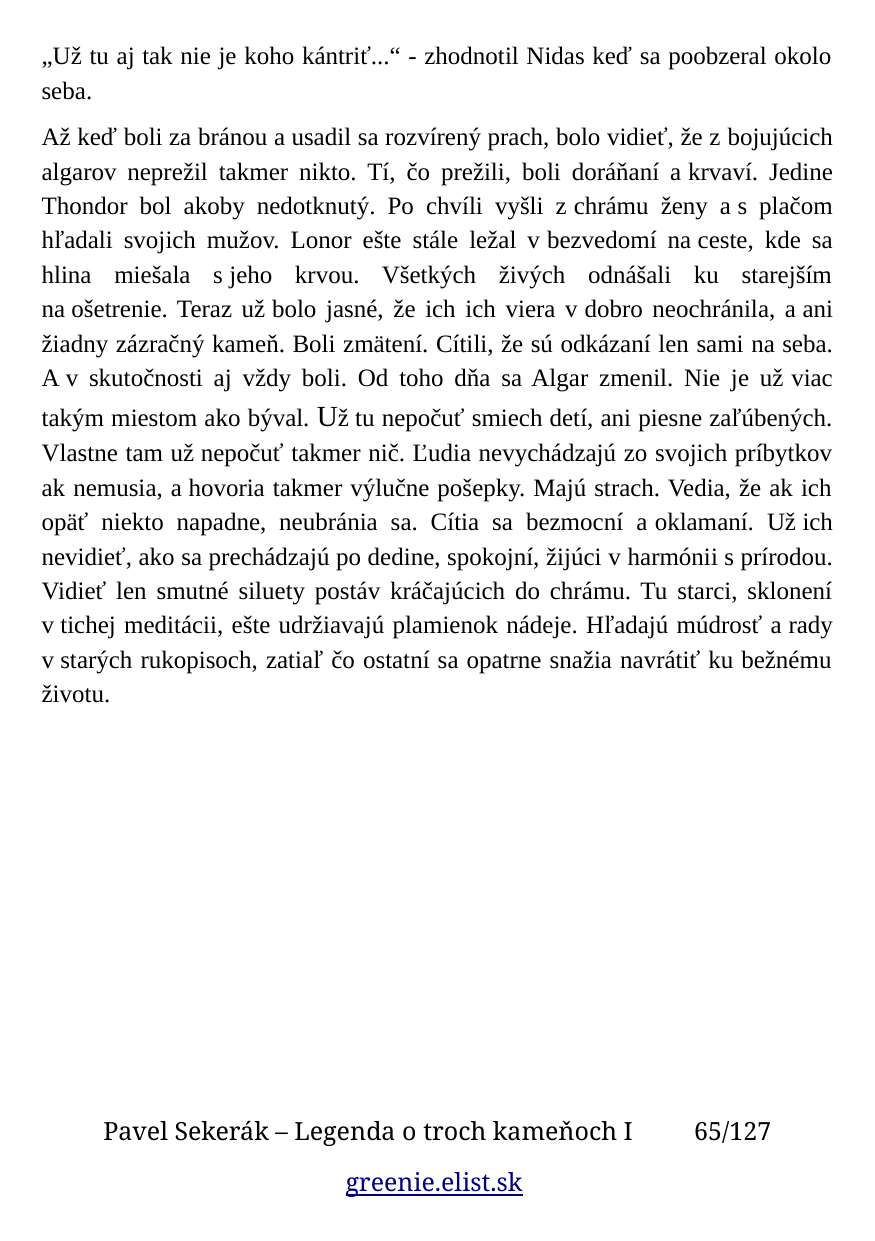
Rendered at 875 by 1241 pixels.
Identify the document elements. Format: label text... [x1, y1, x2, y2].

text „Už tu aj tak nie je koho kántriť...“ - zhodnotil Nidas keď sa poobzeral okolo seba. [41, 41, 833, 104]
text Až keď boli za bránou a usadil sa rozvírený prach, bolo vidieť, že z bojujúcich algarov neprežil takmer nikto. Tí, čo prežili, boli doráňaní a krvaví. Jedine Thondor bol akoby nedotknutý. Po chvíli vyšli z chrámu ženy a s plačom hľadali svojich mužov. Lonor ešte stále ležal v bezvedomí na ceste, kde sa hlina miešala s jeho krvou. Všetkých živých odnášali ku starejším na ošetrenie. Teraz už bolo jasné, že ich ich viera v dobro neochránila, a ani žiadny zázračný kameň. Boli zmätení. Cítili, že sú odkázaní len sami na seba. A v skutočnosti aj vždy boli. Od toho dňa sa Algar zmenil. Nie je už viac takým miestom ako býval. Už tu nepočuť smiech detí, ani piesne zaľúbených. Vlastne tam už nepočuť takmer nič. Ľudia nevychádzajú zo svojich príbytkov ak nemusia, a hovoria takmer výlučne pošepky. Majú strach. Vedia, že ak ich opäť niekto napadne, neubránia sa. Cítia sa bezmocní a oklamaní. Už ich nevidieť, ako sa prechádzajú po dedine, spokojní, žijúci v harmónii s prírodou. Vidieť len smutné siluety postáv kráčajúcich do chrámu. Tu starci, sklonení v tichej meditácii, ešte udržiavajú plamienok nádeje. Hľadajú múdrosť a rady v starých rukopisoch, zatiaľ čo ostatní sa opatrne snažia navrátiť ku bežnému životu. [41, 122, 833, 708]
